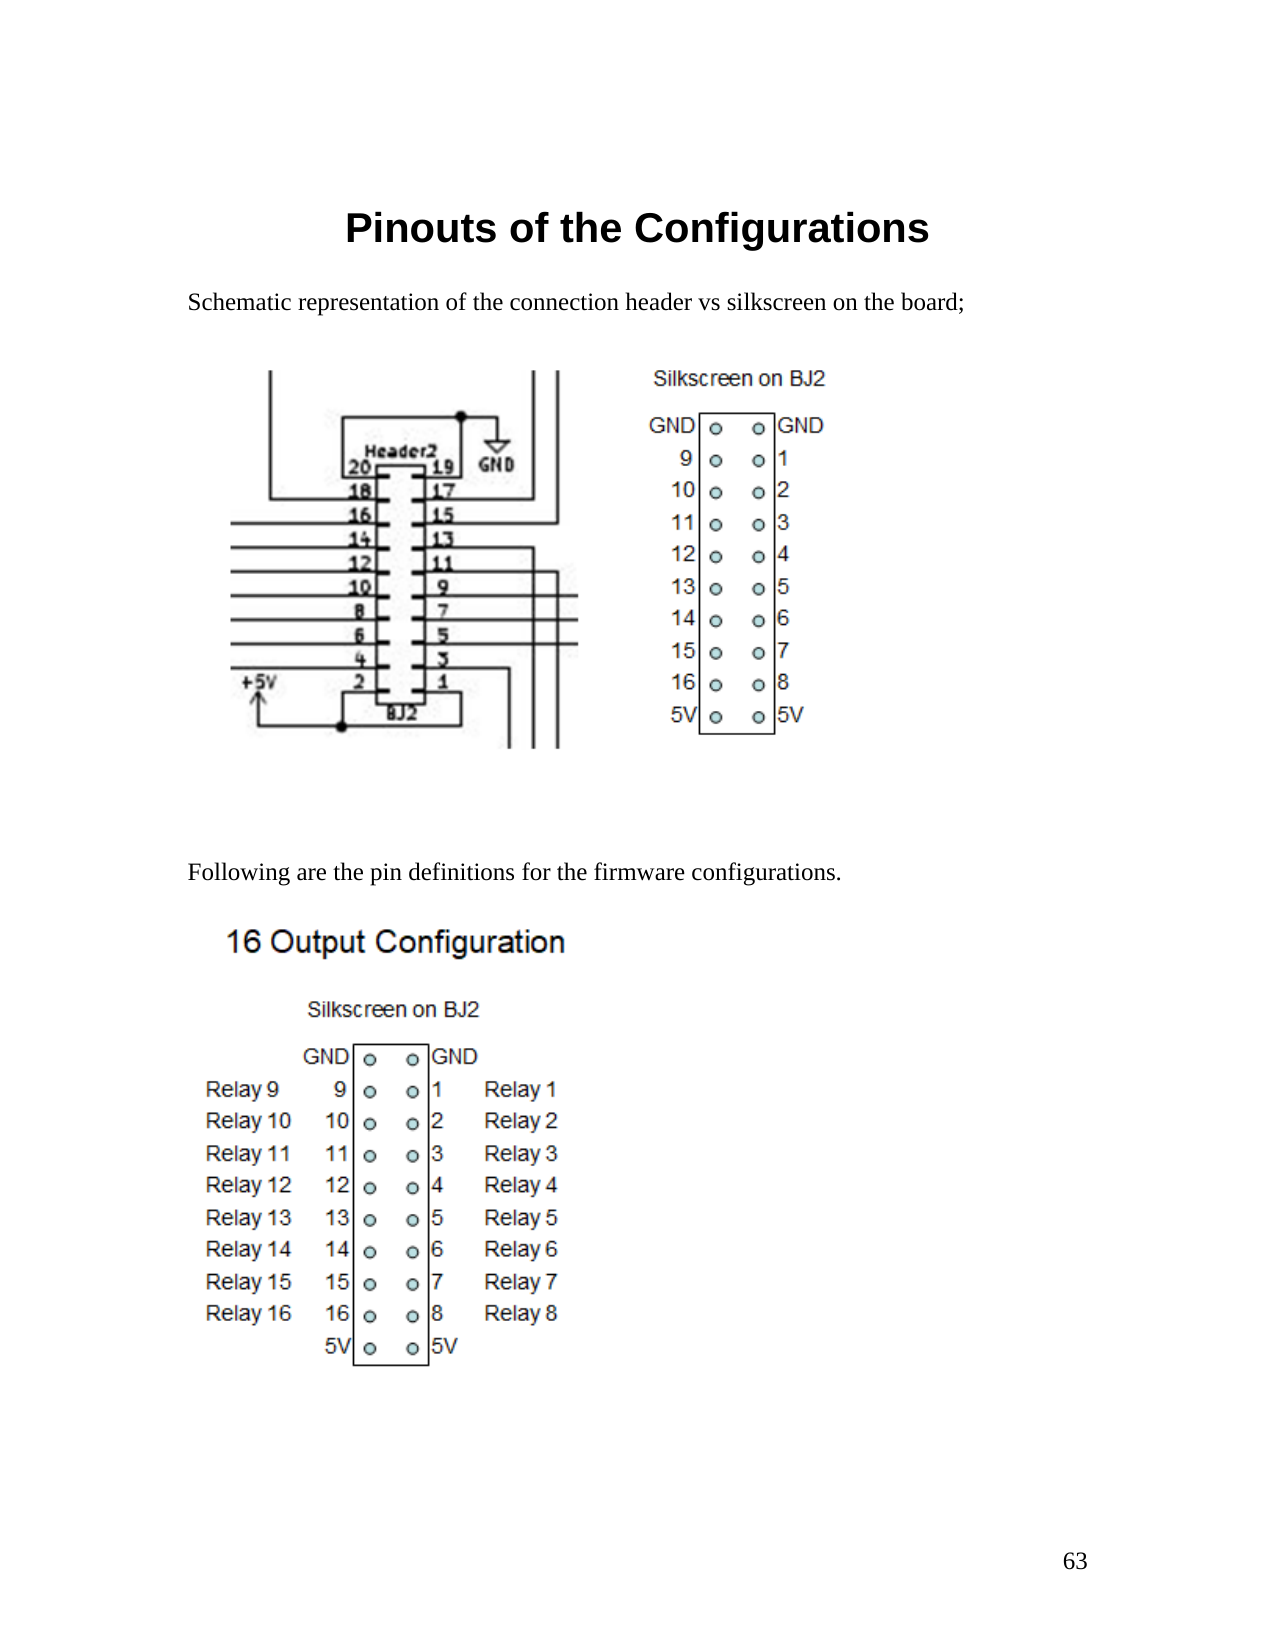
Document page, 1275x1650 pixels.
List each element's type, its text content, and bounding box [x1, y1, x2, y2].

picture [187, 914, 591, 1393]
subtitle Pinouts of the Configurations [187, 204, 1087, 252]
text Schematic representation of the connection header vs silkscreen on the board; [187, 287, 1087, 315]
picture [187, 344, 879, 771]
text Following are the pin definitions for the firmware configurations. [187, 857, 1087, 886]
